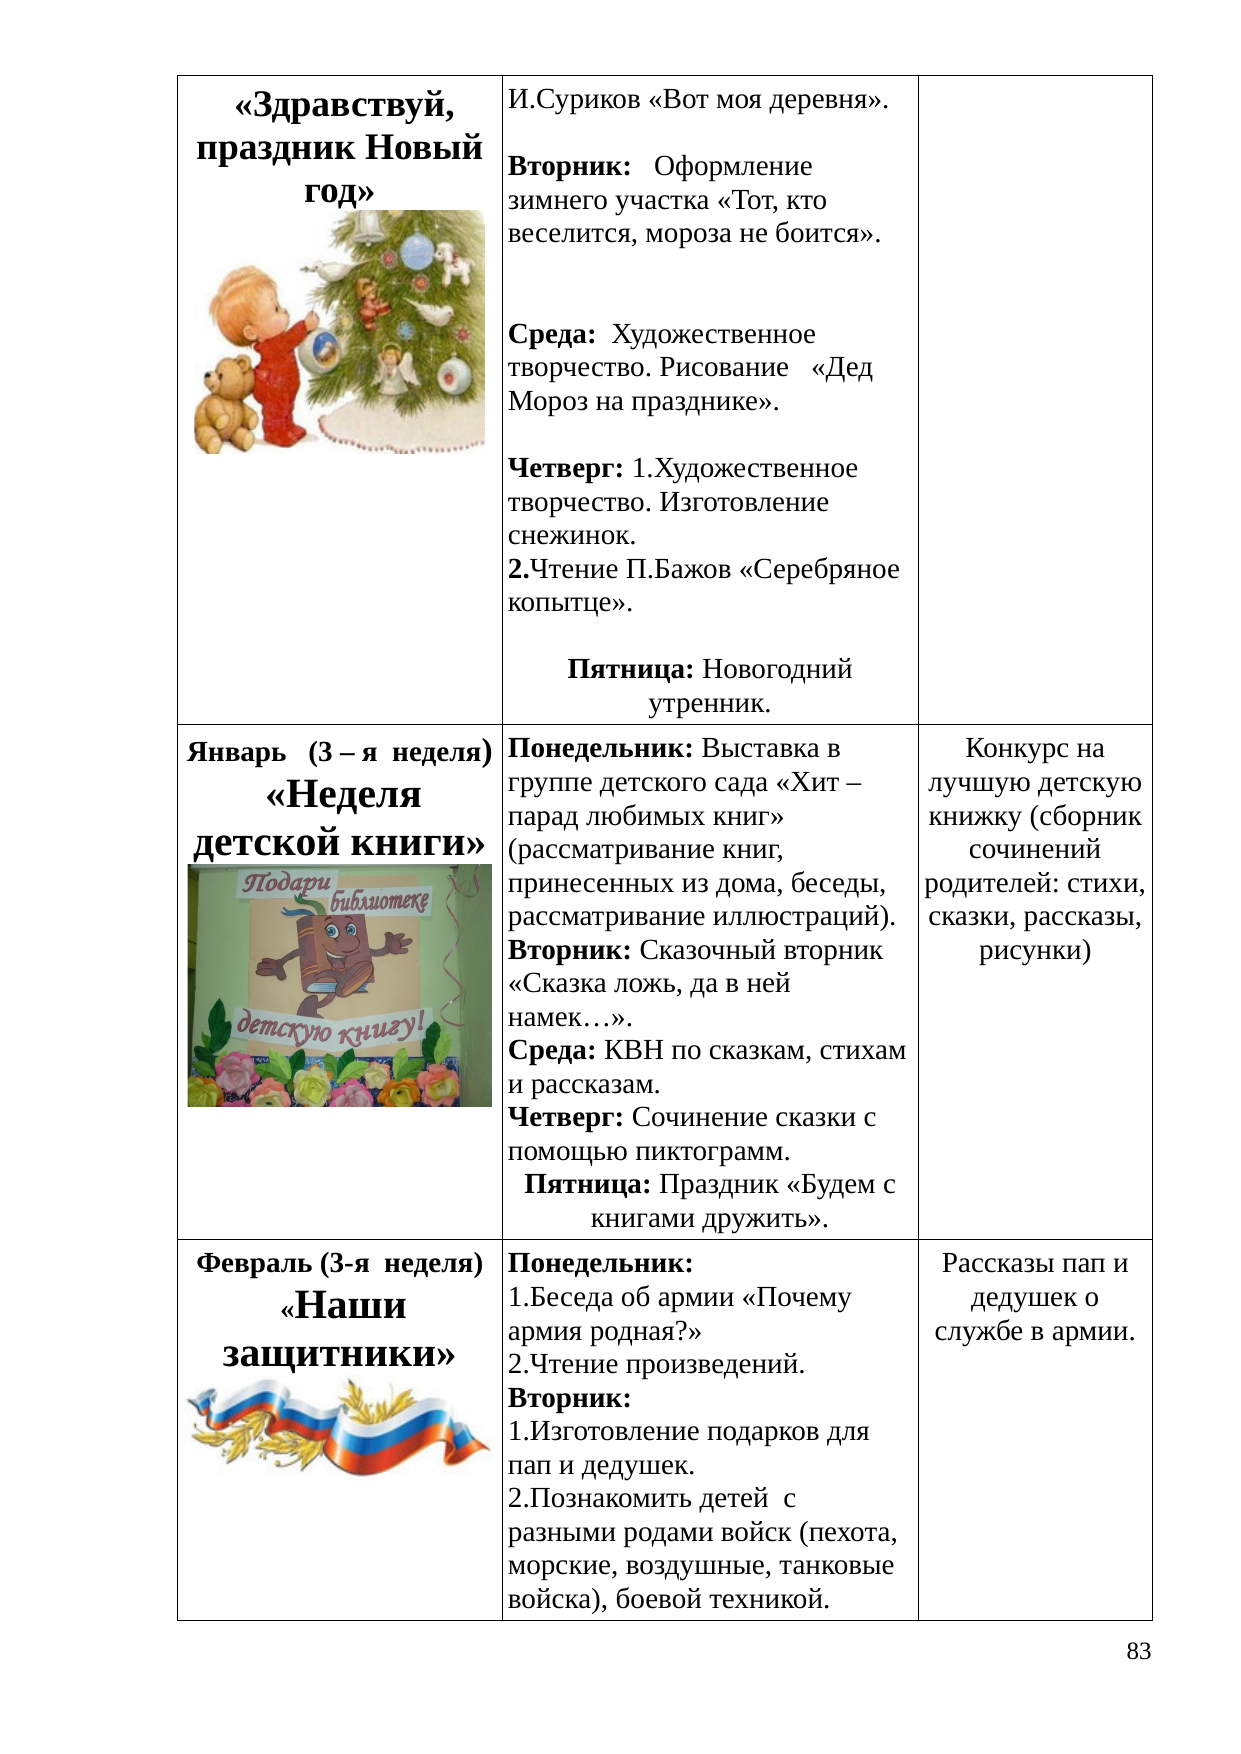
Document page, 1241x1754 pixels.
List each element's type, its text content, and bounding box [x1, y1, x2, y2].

table_cell Конкурс на лучшую детскую книжку (сборник сочинений родителей: стихи, сказки, рассказы, рисунки) [919, 725, 1152, 1239]
table_cell «Здравствуй, праздник Новый год» [178, 76, 502, 724]
table_cell Понедельник: Выставка в группе детского сада «Хит – парад любимых книг» (рассматривание книг, принесенных из дома, беседы, рассматривание иллюстраций). Вторник: Сказочный вторник «Сказка ложь, да в ней намек…». Среда: КВН по сказкам, стихам и рассказам. Четверг: Сочинение сказки с помощью пиктограмм. Пятница: Праздник «Будем с книгами дружить». [503, 725, 918, 1239]
table_cell Февраль (3-я неделя) «Наши защитники» [178, 1240, 502, 1620]
table_cell И.Суриков «Вот моя деревня». Вторник: Оформление зимнего участка «Тот, кто веселится, мороза не боится». Среда: Художественное творчество. Рисование «Дед Мороз на празднике». Четверг: 1.Художественное творчество. Изготовление снежинок. 2.Чтение П.Бажов «Серебряное копытце». Пятница: Новогодний утренник. [503, 76, 918, 724]
table_cell Январь (3 – я неделя) «Неделя детской книги» [178, 725, 502, 1239]
table_cell [919, 76, 1152, 724]
table_cell Понедельник: 1.Беседа об армии «Почему армия родная?» 2.Чтение произведений. Вторник: 1.Изготовление подарков для пап и дедушек. 2.Познакомить детей с разными родами войск (пехота, морские, воздушные, танковые войска), боевой техникой. [503, 1240, 918, 1620]
table_cell Рассказы пап и дедушек о службе в армии. [919, 1240, 1152, 1620]
